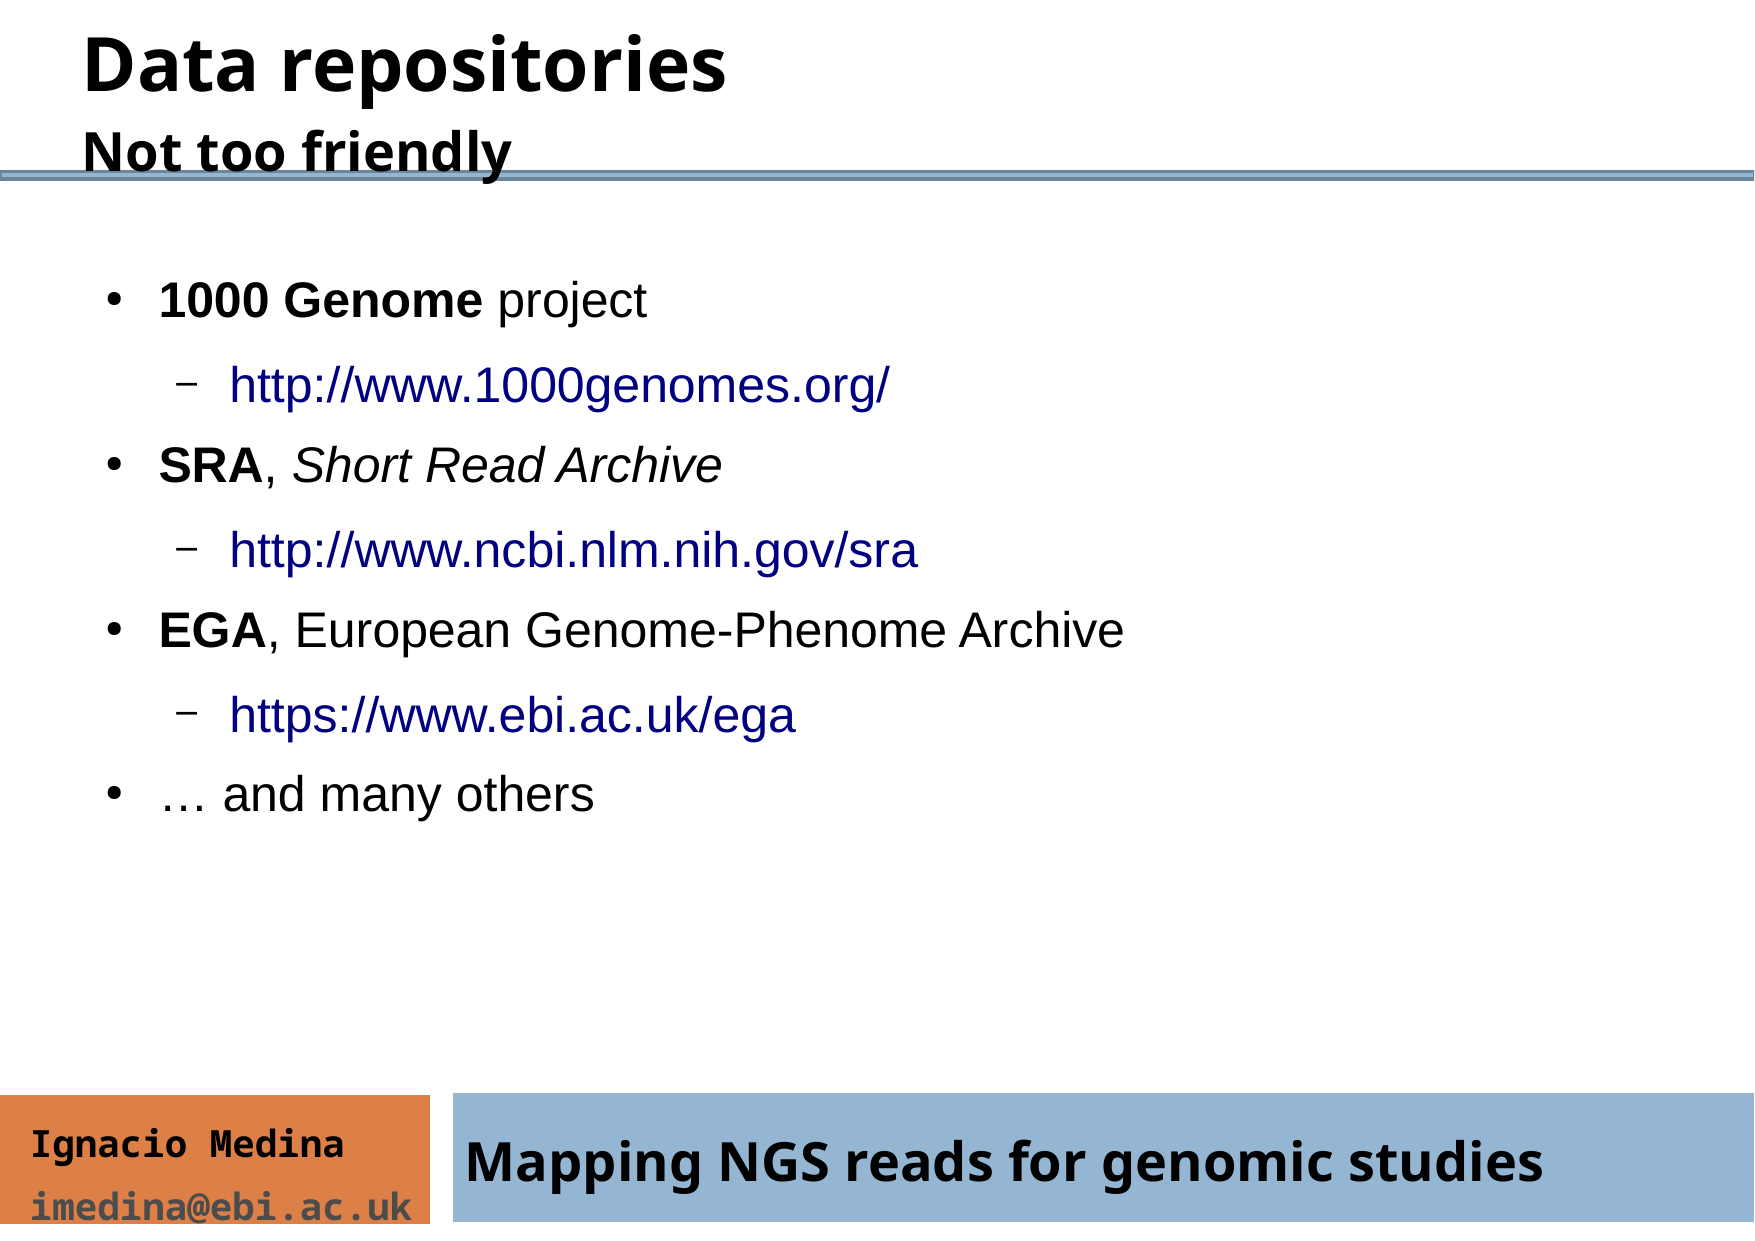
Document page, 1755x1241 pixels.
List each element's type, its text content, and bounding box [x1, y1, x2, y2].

text_box [497, 171, 1754, 179]
text_box Mapping NGS reads for genomic studies [450, 1116, 1726, 1195]
list 1000 Genome project http://www.1000genomes.org/ SRA, Short Read Archive http://www.ncbi.nlm.nih.gov/sra EGA, European Genome-Phenome Archive https://www.ebi.ac.uk/ega … and many others [87, 272, 1632, 992]
text_box [0, 171, 493, 179]
text_box Data repositories Not too friendly [67, 3, 1688, 169]
text_box Ignacio Medina imedina@ebi.ac.uk [15, 1110, 436, 1224]
